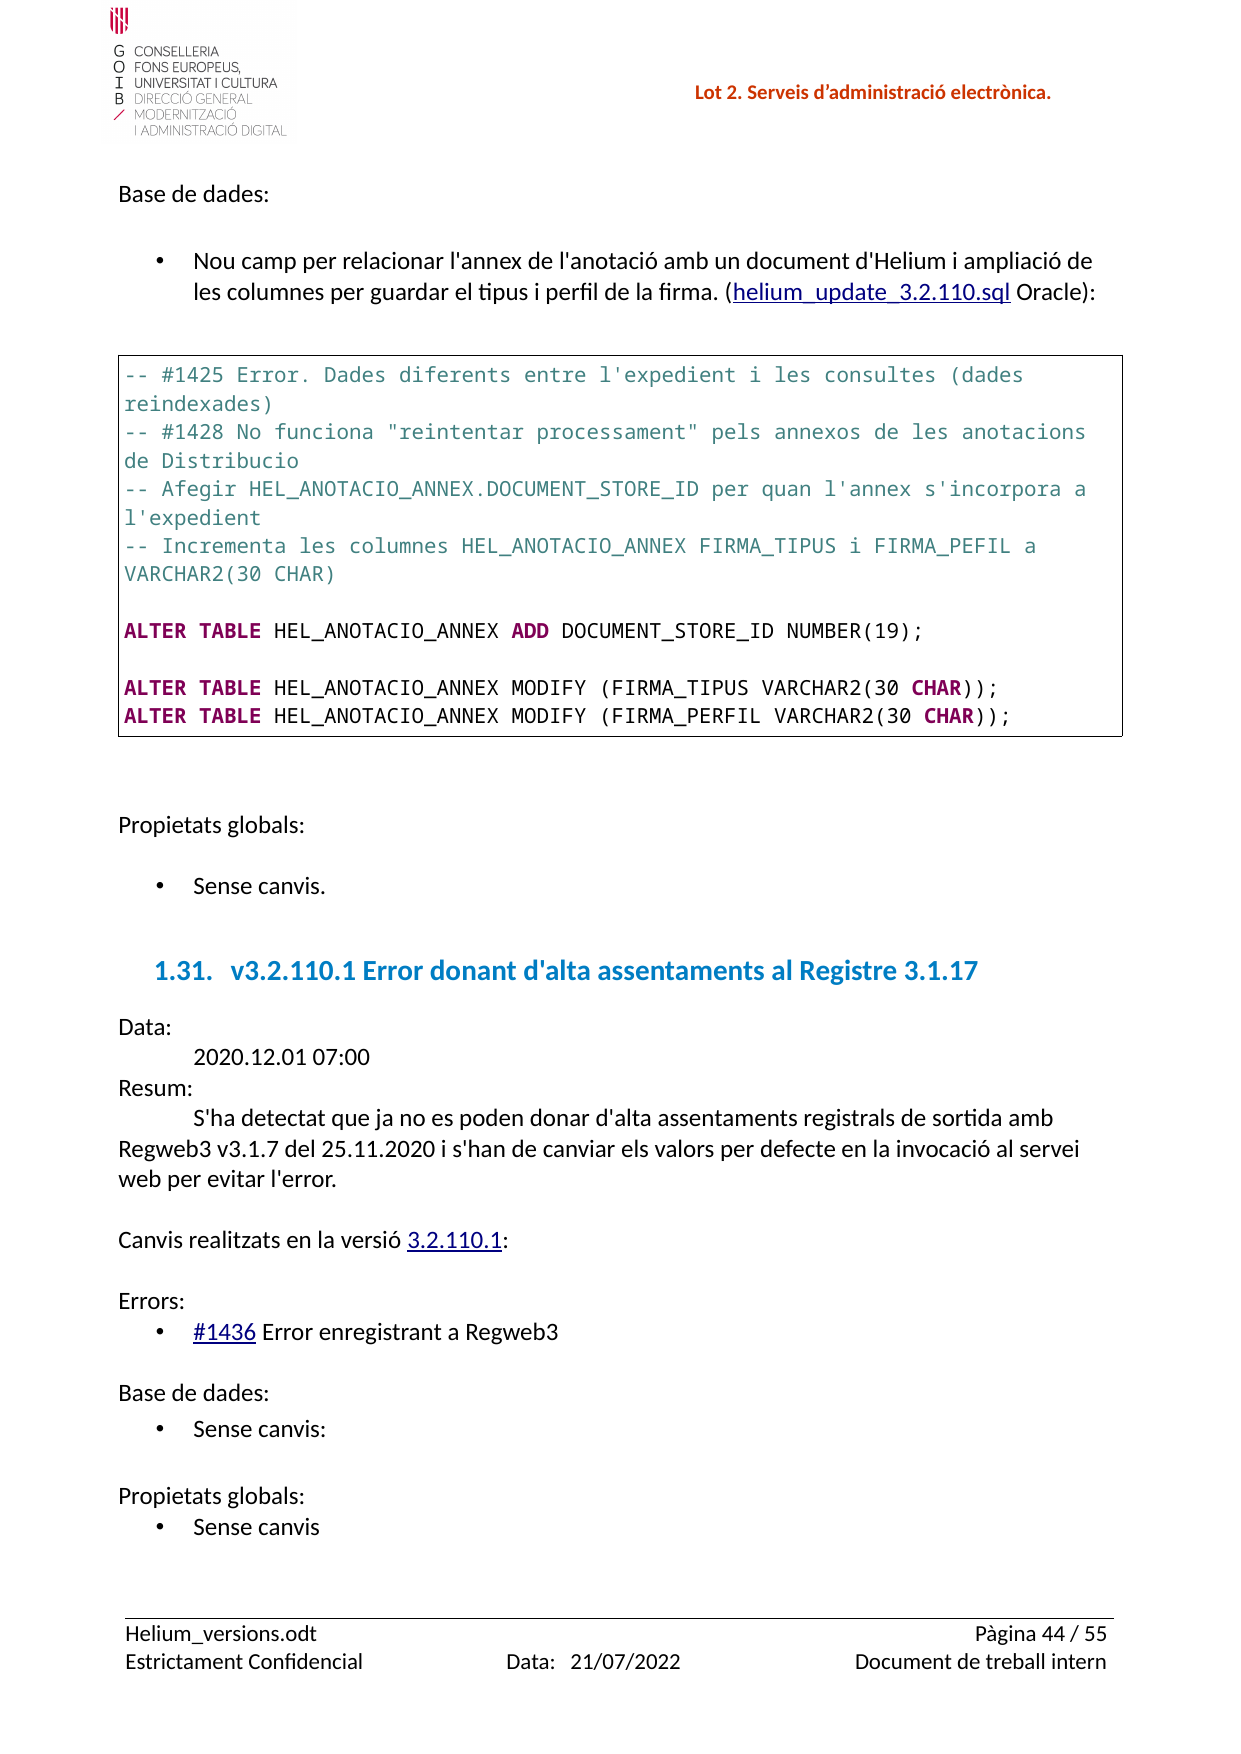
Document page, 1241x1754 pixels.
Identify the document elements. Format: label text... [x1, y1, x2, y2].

table_header -- #1425 Error. Dades diferents entre l'expedient i les consultes (dades reindexades) -- #1428 No funciona "reintentar processament" pels annexos de les anotacions de Distribucio -- Afegir HEL_ANOTACIO_ANNEX.DOCUMENT_STORE_ID per quan l'annex s'incorpora a l'expedient -- Incrementa les columnes HEL_ANOTACIO_ANNEX FIRMA_TIPUS i FIRMA_PEFIL a VARCHAR2(30 CHAR) ALTER TABLE HEL_ANOTACIO_ANNEX ADD DOCUMENT_STORE_ID NUMBER(19); ALTER TABLE HEL_ANOTACIO_ANNEX MODIFY (FIRMA_TIPUS VARCHAR2(30 CHAR)); ALTER TABLE HEL_ANOTACIO_ANNEX MODIFY (FIRMA_PERFIL VARCHAR2(30 CHAR)); [119, 356, 1122, 736]
text Resum: [118, 1072, 1122, 1102]
list #1436 Error enregistrant a Regweb3 [156, 1316, 1122, 1347]
subtitle v3.2.110.1 Error donant d'alta assentaments al Registre 3.1.17 [153, 952, 1122, 987]
text 2020.12.01 07:00 [118, 1041, 1122, 1072]
text Propietats globals: [118, 809, 1122, 839]
text Base de dades: [118, 1377, 1122, 1408]
text Propietats globals: [118, 1481, 1122, 1511]
picture [100, 0, 297, 144]
text Data: [118, 1011, 1122, 1041]
text Errors: [118, 1286, 1122, 1316]
list Sense canvis. [156, 870, 1122, 900]
list Sense canvis [156, 1511, 1122, 1542]
text S'ha detectat que ja no es poden donar d'alta assentaments registrals de sortida amb Regweb3 v3.1.7 del 25.11.2020 i s'han de canviar els valors per defecte en la invocació al servei web per evitar l'error. [118, 1102, 1122, 1194]
text Canvis realitzats en la versió 3.2.110.1: [118, 1224, 1122, 1255]
list Sense canvis: [156, 1413, 1122, 1444]
text Base de dades: [118, 178, 1122, 209]
list Nou camp per relacionar l'annex de l'anotació amb un document d'Helium i ampliació de les columnes per guardar el tipus i perfil de la firma. (helium_update_3.2.110.sql Oracle): [156, 245, 1122, 306]
